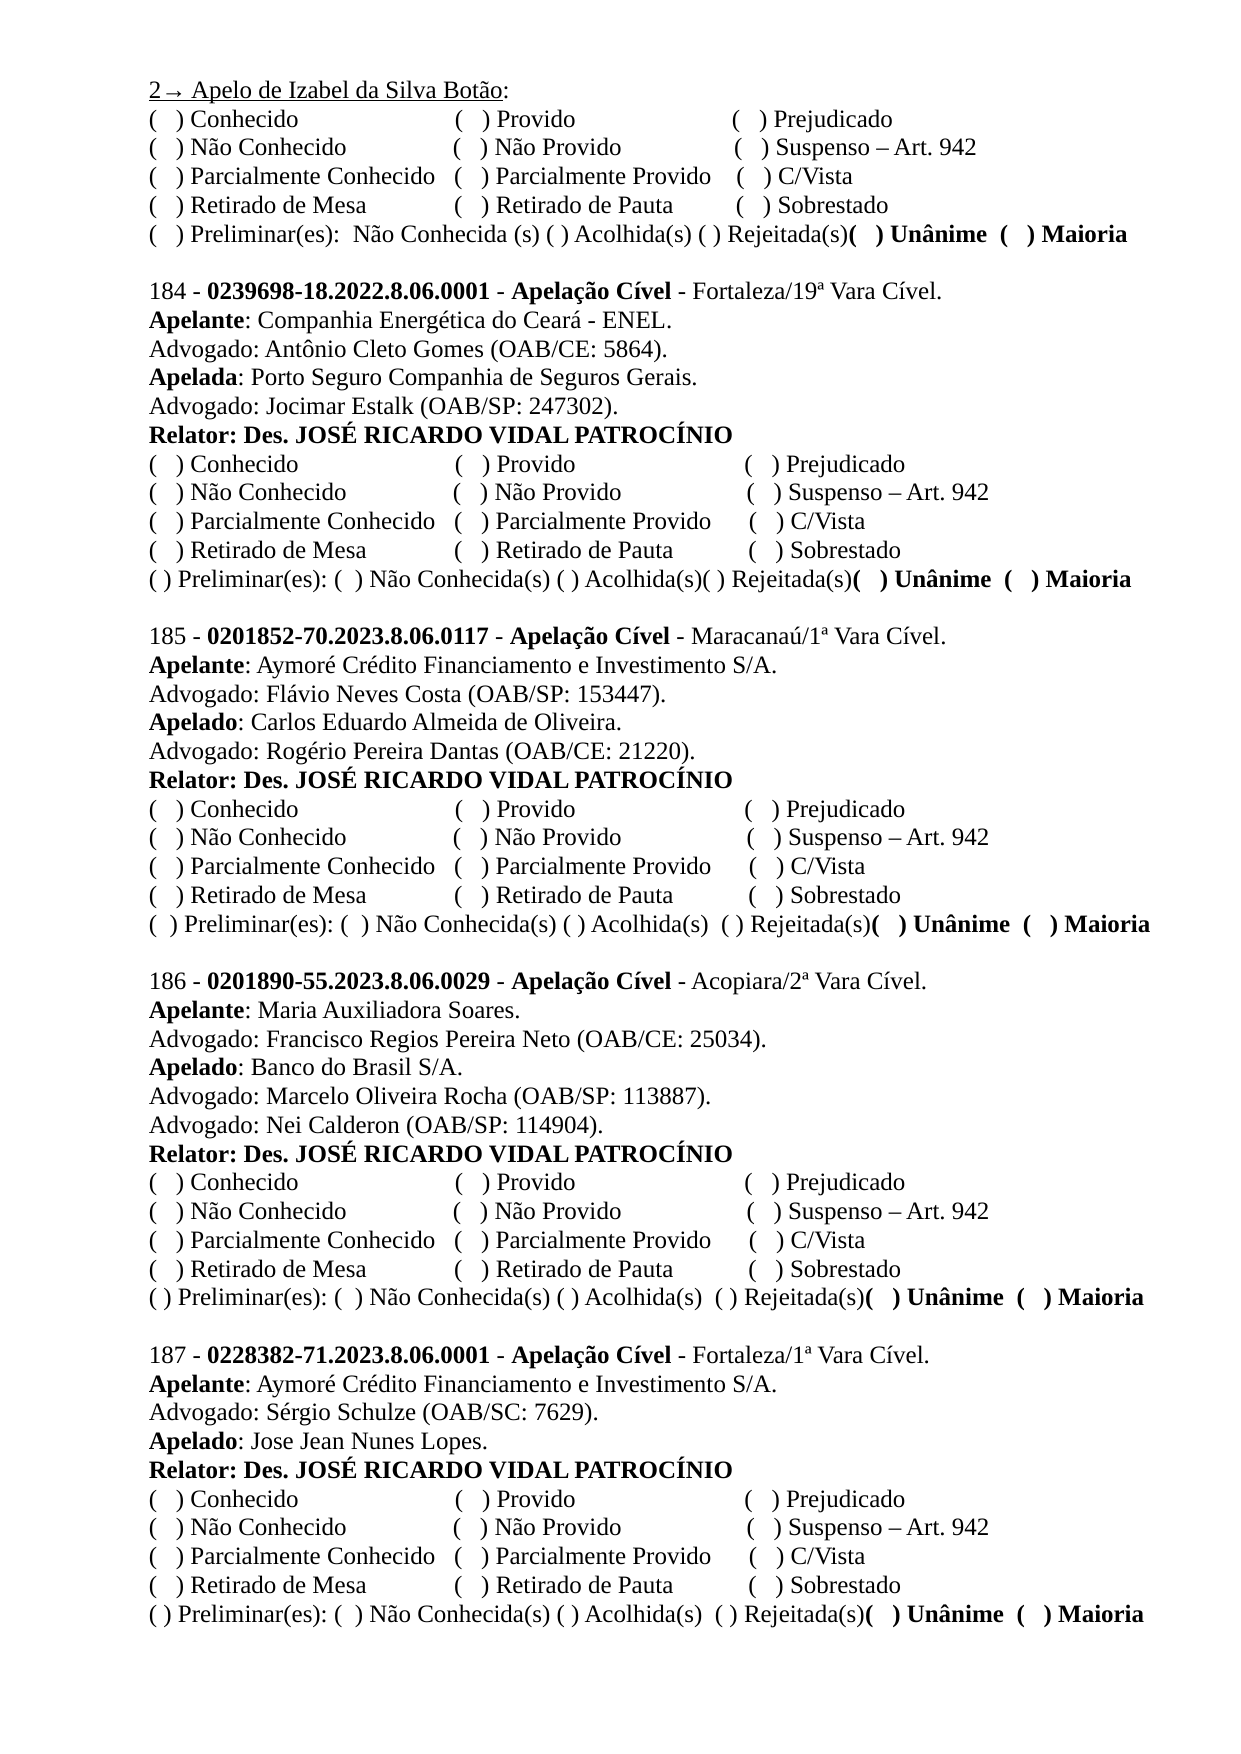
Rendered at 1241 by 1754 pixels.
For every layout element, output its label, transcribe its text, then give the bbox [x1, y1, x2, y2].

text Advogado: Rogério Pereira Dantas (OAB/CE: 21220). [148, 736, 1140, 765]
text ( ) Retirado de Mesa ( ) Retirado de Pauta ( ) Sobrestado [148, 535, 1158, 564]
text Apelado: Jose Jean Nunes Lopes. [148, 1426, 1140, 1455]
text 184 - 0239698-18.2022.8.06.0001 - Apelação Cível - Fortaleza/19ª Vara Cível. [148, 276, 1140, 305]
text ( ) Não Conhecido ( ) Não Provido ( ) Suspenso – Art. 942 [148, 822, 1158, 851]
text ( ) Parcialmente Conhecido ( ) Parcialmente Provido ( ) C/Vista [148, 851, 1158, 880]
text ( ) Preliminar(es): ( ) Não Conhecida(s) ( ) Acolhida(s) ( ) Rejeitada(s)( ) Unânime ( ) Maioria [148, 1599, 1158, 1627]
text Advogado: Nei Calderon (OAB/SP: 114904). [148, 1110, 1140, 1139]
text Relator: Des. JOSÉ RICARDO VIDAL PATROCÍNIO [148, 420, 1140, 449]
text Advogado: Jocimar Estalk (OAB/SP: 247302). [148, 391, 1140, 420]
text Relator: Des. JOSÉ RICARDO VIDAL PATROCÍNIO [148, 1139, 1140, 1167]
text ( ) Parcialmente Conhecido ( ) Parcialmente Provido ( ) C/Vista [148, 1541, 1158, 1570]
text ( ) Conhecido ( ) Provido ( ) Prejudicado [148, 794, 1141, 822]
text ( ) Preliminar(es): ( ) Não Conhecida(s) ( ) Acolhida(s) ( ) Rejeitada(s)( ) Unânime ( ) Maioria [148, 1282, 1158, 1311]
text Apelante: Aymoré Crédito Financiamento e Investimento S/A. [148, 650, 1140, 679]
text ( ) Preliminar(es): ( ) Não Conhecida(s) ( ) Acolhida(s) ( ) Rejeitada(s)( ) Unânime ( ) Maioria [148, 909, 1158, 937]
text Apelante: Aymoré Crédito Financiamento e Investimento S/A. [148, 1369, 1140, 1397]
text Apelante: Maria Auxiliadora Soares. [148, 995, 1140, 1024]
text Advogado: Sérgio Schulze (OAB/SC: 7629). [148, 1397, 1140, 1426]
text ( ) Não Conhecido ( ) Não Provido ( ) Suspenso – Art. 942 [148, 1512, 1158, 1541]
text ( ) Retirado de Mesa ( ) Retirado de Pauta ( ) Sobrestado [148, 880, 1158, 909]
text Advogado: Marcelo Oliveira Rocha (OAB/SP: 113887). [148, 1081, 1140, 1110]
text ( ) Retirado de Mesa ( ) Retirado de Pauta ( ) Sobrestado [148, 190, 1158, 219]
text ( ) Parcialmente Conhecido ( ) Parcialmente Provido ( ) C/Vista [148, 1225, 1158, 1254]
text Advogado: Francisco Regios Pereira Neto (OAB/CE: 25034). [148, 1024, 1140, 1052]
text Apelado: Carlos Eduardo Almeida de Oliveira. [148, 707, 1140, 736]
text ( ) Parcialmente Conhecido ( ) Parcialmente Provido ( ) C/Vista [148, 506, 1158, 535]
text ( ) Retirado de Mesa ( ) Retirado de Pauta ( ) Sobrestado [148, 1570, 1158, 1599]
text ( ) Retirado de Mesa ( ) Retirado de Pauta ( ) Sobrestado [148, 1254, 1158, 1282]
text ( ) Não Conhecido ( ) Não Provido ( ) Suspenso – Art. 942 [148, 132, 1158, 161]
text Apelante: Companhia Energética do Ceará - ENEL. [148, 305, 1140, 334]
text Advogado: Antônio Cleto Gomes (OAB/CE: 5864). [148, 334, 1140, 362]
text 2→ Apelo de Izabel da Silva Botão: [148, 75, 1141, 104]
text Apelado: Banco do Brasil S/A. [148, 1052, 1140, 1081]
text Apelada: Porto Seguro Companhia de Seguros Gerais. [148, 362, 1140, 391]
text 187 - 0228382-71.2023.8.06.0001 - Apelação Cível - Fortaleza/1ª Vara Cível. [148, 1340, 1140, 1369]
text ( ) Preliminar(es): Não Conhecida (s) ( ) Acolhida(s) ( ) Rejeitada(s)( ) Unânime ( ) Maioria [148, 219, 1158, 247]
text Advogado: Flávio Neves Costa (OAB/SP: 153447). [148, 679, 1140, 707]
text ( ) Preliminar(es): ( ) Não Conhecida(s) ( ) Acolhida(s)( ) Rejeitada(s)( ) Unânime ( ) Maioria [148, 564, 1158, 592]
text ( ) Conhecido ( ) Provido ( ) Prejudicado [148, 104, 1141, 132]
text 185 - 0201852-70.2023.8.06.0117 - Apelação Cível - Maracanaú/1ª Vara Cível. [148, 621, 1140, 650]
text 186 - 0201890-55.2023.8.06.0029 - Apelação Cível - Acopiara/2ª Vara Cível. [148, 966, 1140, 995]
text ( ) Parcialmente Conhecido ( ) Parcialmente Provido ( ) C/Vista [148, 161, 1158, 190]
text ( ) Não Conhecido ( ) Não Provido ( ) Suspenso – Art. 942 [148, 1196, 1158, 1225]
text ( ) Conhecido ( ) Provido ( ) Prejudicado [148, 449, 1141, 477]
text Relator: Des. JOSÉ RICARDO VIDAL PATROCÍNIO [148, 1455, 1140, 1484]
text ( ) Conhecido ( ) Provido ( ) Prejudicado [148, 1167, 1141, 1196]
text ( ) Não Conhecido ( ) Não Provido ( ) Suspenso – Art. 942 [148, 477, 1158, 506]
text ( ) Conhecido ( ) Provido ( ) Prejudicado [148, 1484, 1141, 1512]
text Relator: Des. JOSÉ RICARDO VIDAL PATROCÍNIO [148, 765, 1140, 794]
